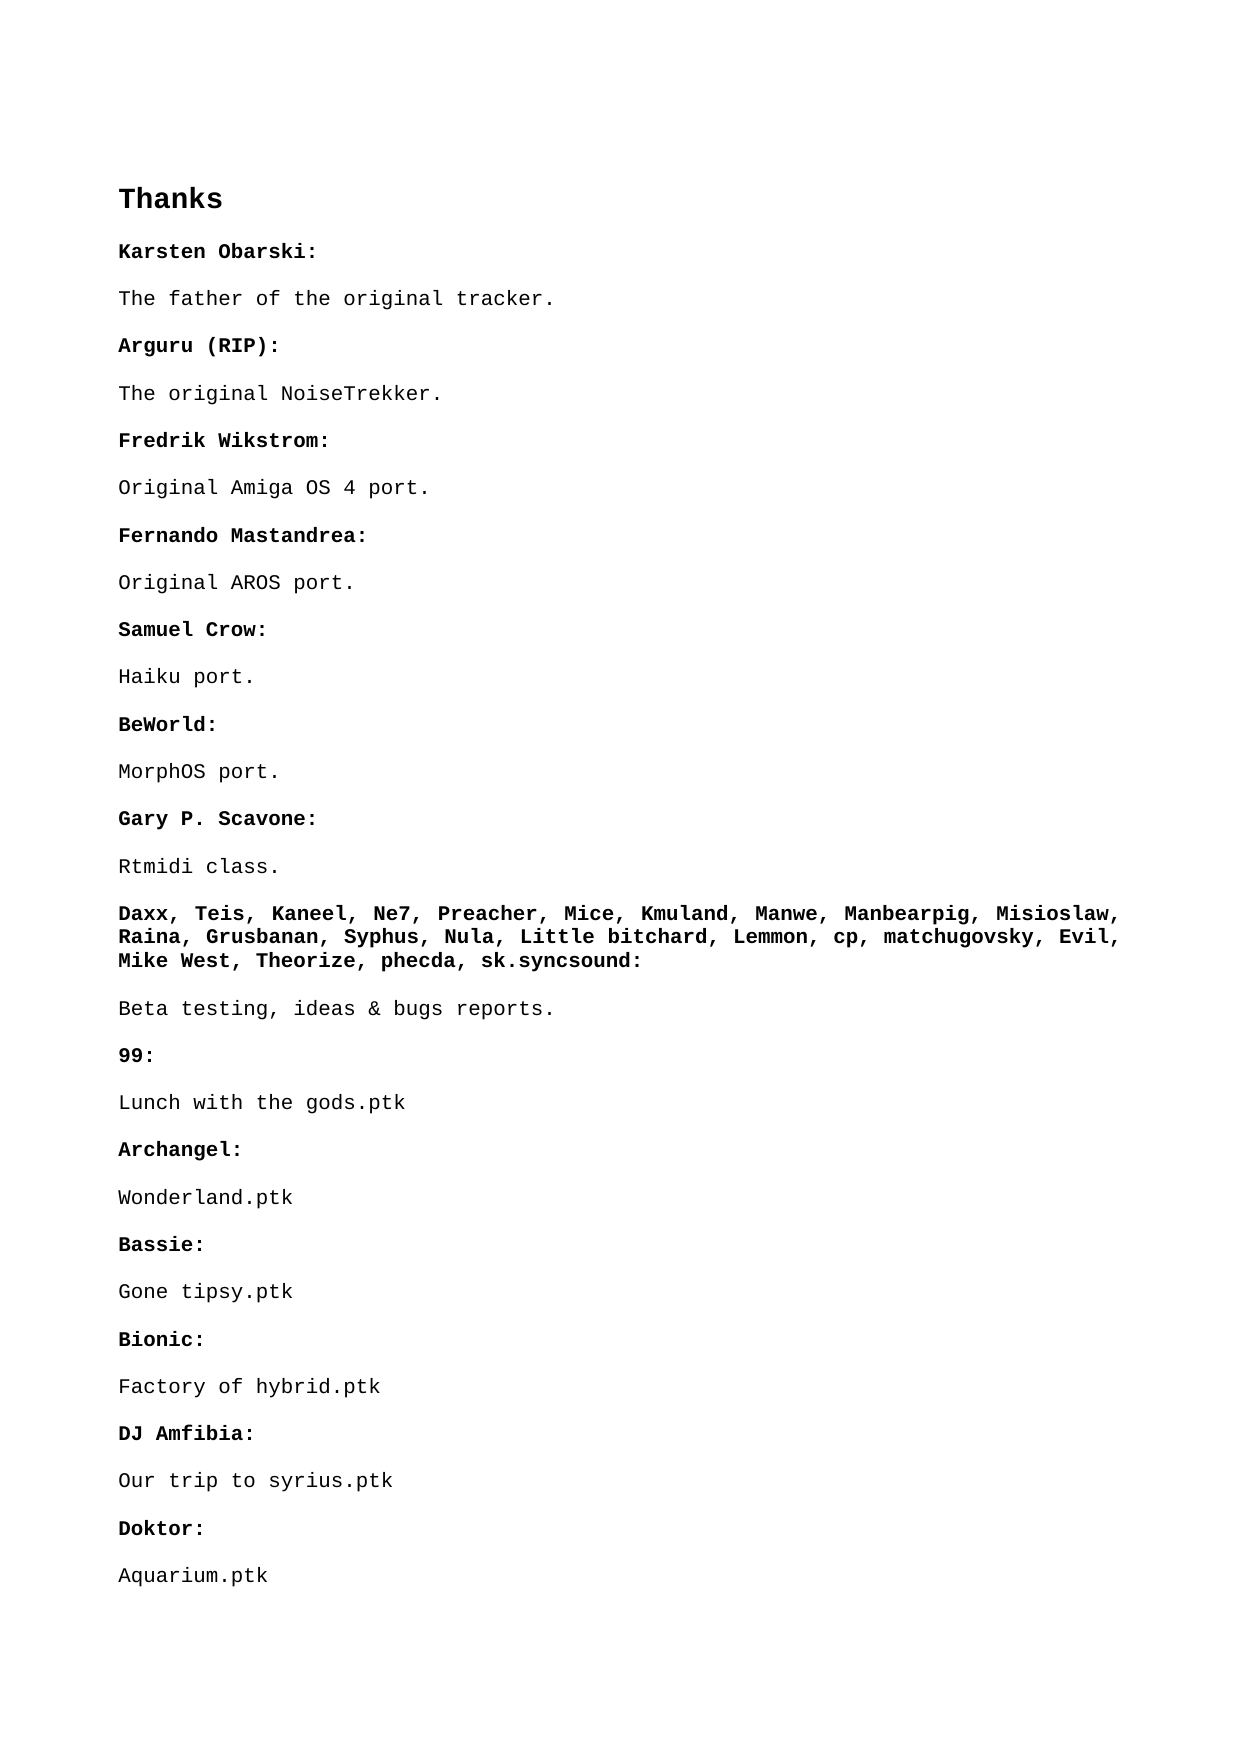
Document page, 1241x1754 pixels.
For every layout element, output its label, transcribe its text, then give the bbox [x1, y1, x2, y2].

text The original NoiseTrekker. [118, 383, 1122, 406]
text BeWorld: [118, 714, 1122, 737]
text Lunch with the gods.ptk [118, 1092, 1122, 1116]
text Haiku port. [118, 666, 1122, 690]
text Aquarium.ptk [118, 1565, 1122, 1589]
text Samuel Crow: [118, 619, 1122, 643]
text Fredrik Wikstrom: [118, 430, 1122, 454]
text MorphOS port. [118, 761, 1122, 785]
text Doktor: [118, 1518, 1122, 1541]
text Daxx, Teis, Kaneel, Ne7, Preacher, Mice, Kmuland, Manwe, Manbearpig, Misioslaw, Raina, Grusbanan, Syphus, Nula, Little bitchard, Lemmon, cp, matchugovsky, Evil, Mike West, Theorize, phecda, sk.syncsound: [118, 903, 1122, 974]
text Bassie: [118, 1234, 1122, 1258]
text Gone tipsy.ptk [118, 1281, 1122, 1305]
text Our trip to syrius.ptk [118, 1470, 1122, 1494]
text Gary P. Scavone: [118, 808, 1122, 832]
text Arguru (RIP): [118, 335, 1122, 359]
text The father of the original tracker. [118, 288, 1122, 312]
text Beta testing, ideas & bugs reports. [118, 997, 1122, 1021]
text Rtmidi class. [118, 856, 1122, 879]
text Archangel: [118, 1139, 1122, 1163]
text 99: [118, 1045, 1122, 1068]
text Thanks [118, 184, 1122, 217]
text Karsten Obarski: [118, 241, 1122, 264]
text Original AROS port. [118, 572, 1122, 596]
text Bionic: [118, 1328, 1122, 1352]
text DJ Amfibia: [118, 1423, 1122, 1447]
text Wonderland.ptk [118, 1187, 1122, 1210]
text Fernando Mastandrea: [118, 524, 1122, 548]
text Original Amiga OS 4 port. [118, 477, 1122, 501]
text Factory of hybrid.ptk [118, 1376, 1122, 1399]
